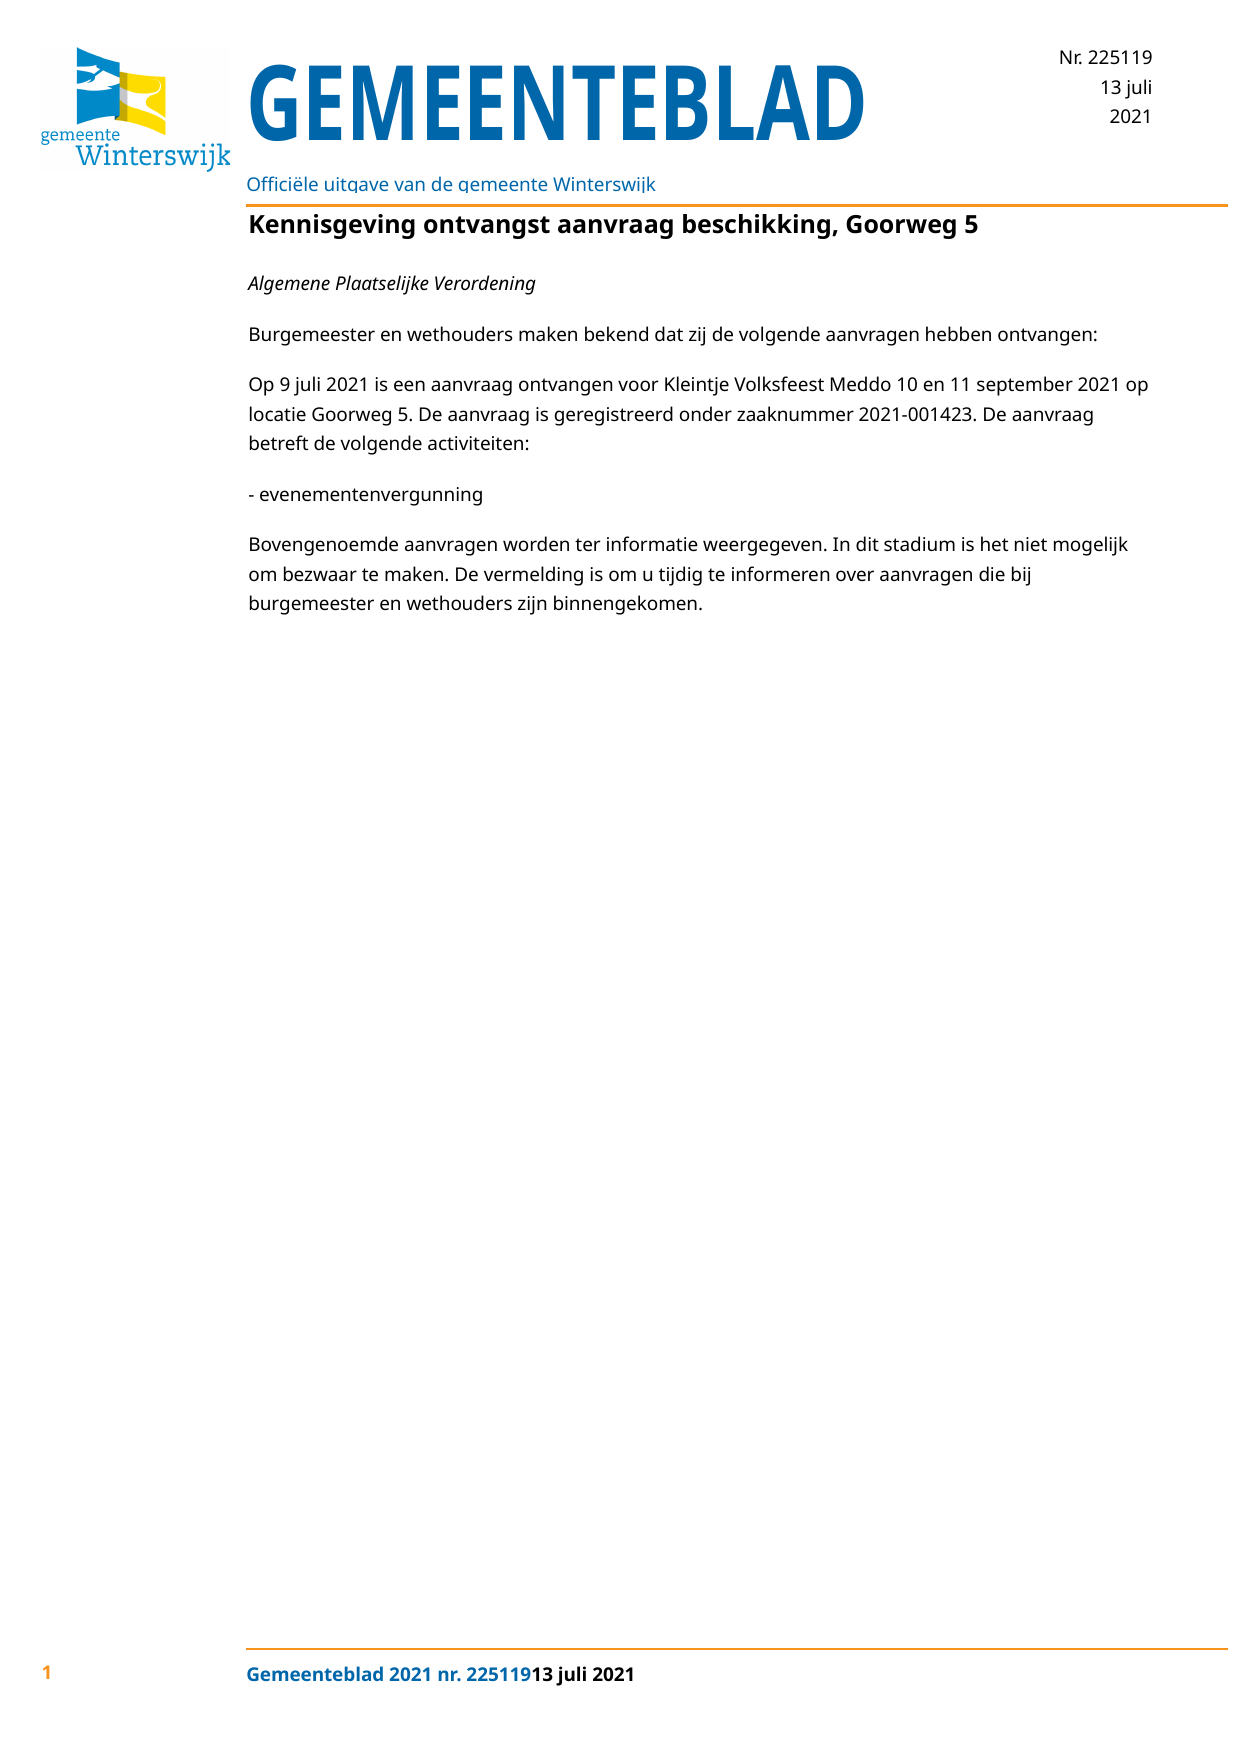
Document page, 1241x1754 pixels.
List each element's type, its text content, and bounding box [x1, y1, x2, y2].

text Bovengenoemde aanvragen worden ter informatie weergegeven. In dit stadium is het niet mogelijk om bezwaar te maken. De vermelding is om u tijdig te informeren over aanvragen die bij burgemeester en wethouders zijn binnengekomen. [248, 531, 1152, 616]
text Algemene Plaatselijke Verordening [248, 270, 1152, 296]
picture [225, 153, 231, 162]
text Burgemeester en wethouders maken bekend dat zij de volgende aanvragen hebben ontvangen: [248, 321, 1152, 346]
text Op 9 juli 2021 is een aanvraag ontvangen voor Kleintje Volksfeest Meddo 10 en 11 september 2021 op locatie Goorweg 5. De aanvraag is geregistreerd onder zaaknummer 2021-001423. De aanvraag betreft de volgende activiteiten: [248, 371, 1152, 456]
picture [41, 47, 231, 172]
text Kennisgeving ontvangst aanvraag beschikking, Goorweg 5 [248, 207, 1152, 241]
text - evenementenvergunning [248, 481, 1152, 506]
